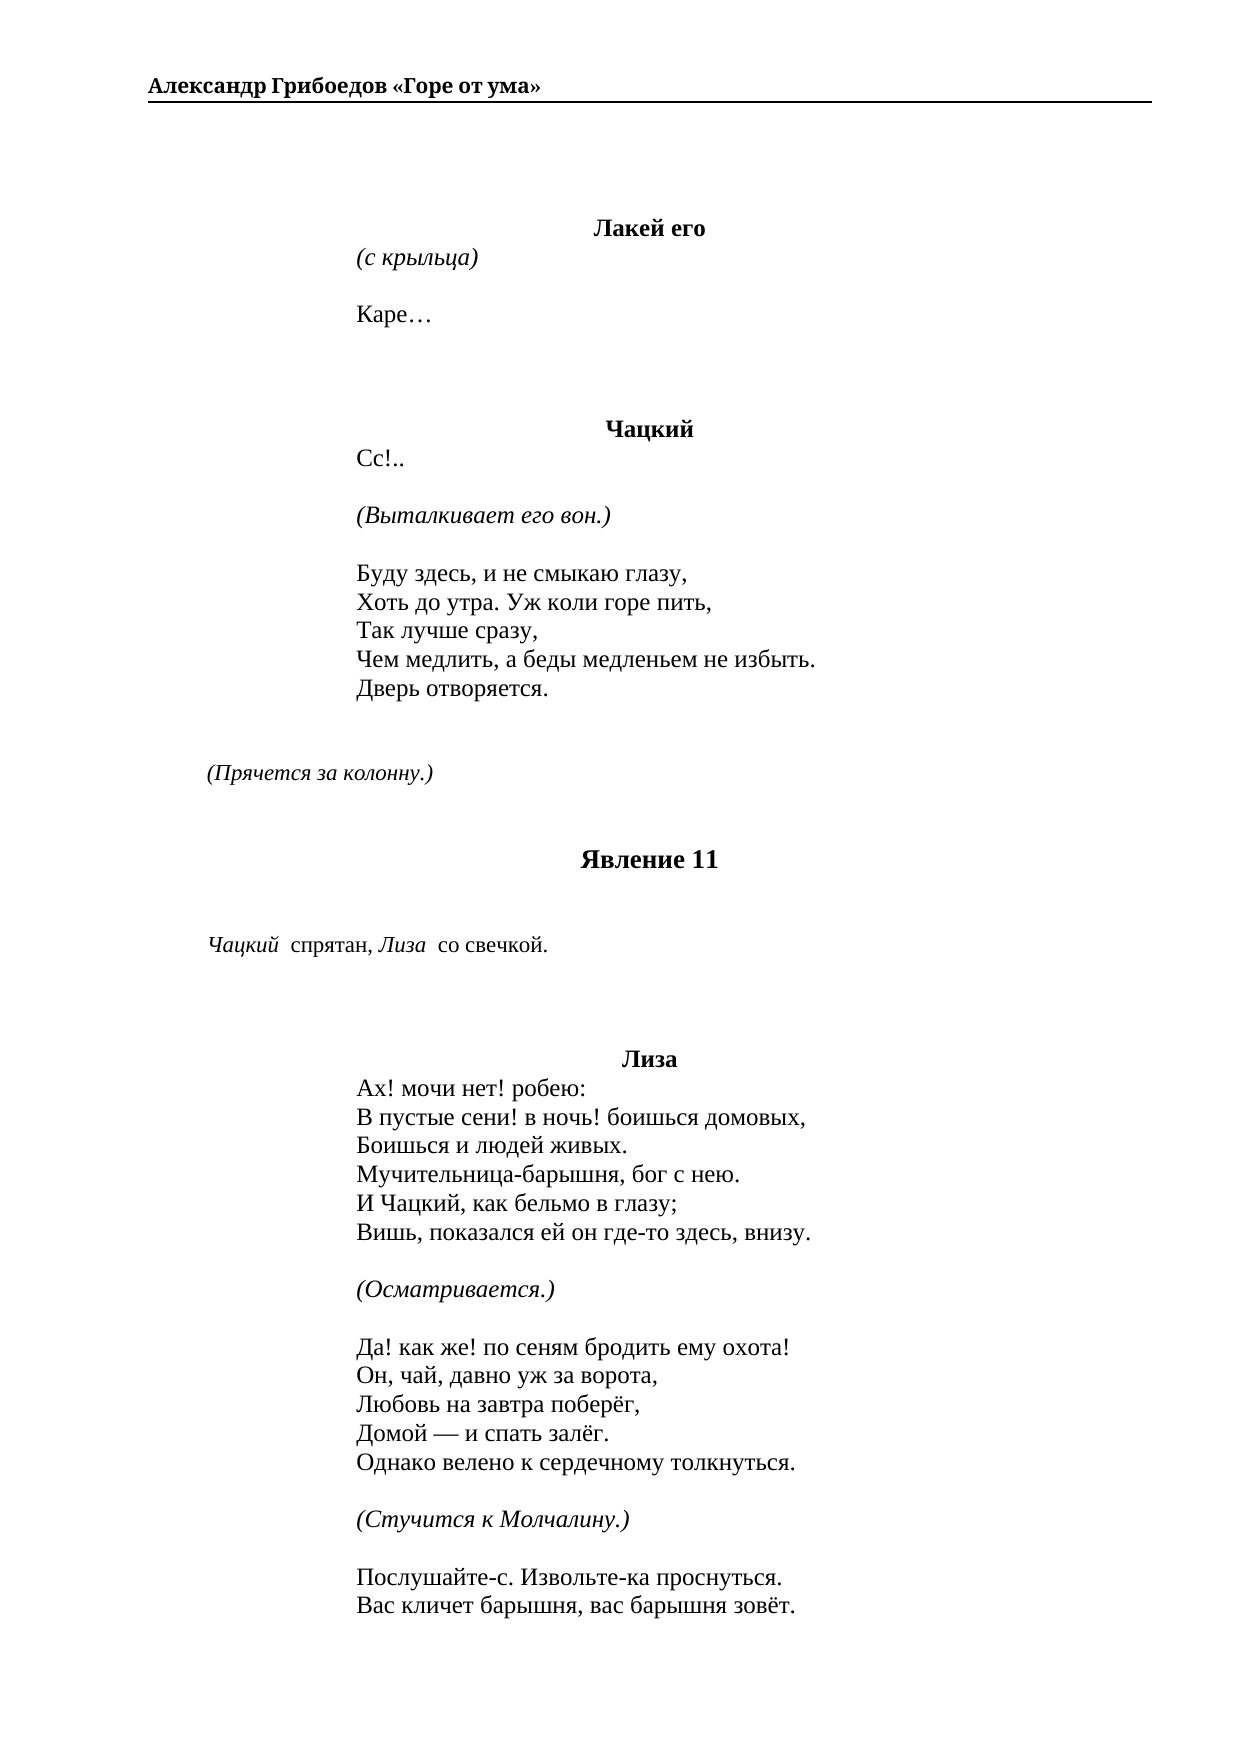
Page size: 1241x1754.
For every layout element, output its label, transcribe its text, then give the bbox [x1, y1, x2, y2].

text Вишь, показался ей он где-то здесь, внизу. [356, 1217, 1089, 1245]
text (Выталкивает его вон.) [356, 500, 1089, 529]
text (с крыльца) [356, 242, 1089, 270]
text Каре… [356, 299, 1089, 328]
text Мучительница-барышня, бог с нею. [356, 1159, 1089, 1188]
text Сс!.. [356, 443, 1089, 472]
subtitle Явление 11 [148, 843, 1152, 874]
text Боишься и людей живых. [356, 1130, 1089, 1159]
text Хоть до утра. Уж коли горе пить, [356, 587, 1089, 615]
text Вас кличет барышня, вас барышня зовёт. [356, 1590, 1089, 1619]
text И Чацкий, как бельмо в глазу; [356, 1188, 1089, 1217]
text Да! как же! по сеням бродить ему охота! [356, 1332, 1089, 1360]
text (Осматривается.) [356, 1274, 1089, 1303]
text Однако велено к сердечному толкнуться. [356, 1447, 1089, 1475]
text Домой — и спать залёг. [356, 1418, 1089, 1447]
text В пустые сени! в ночь! боишься домовых, [356, 1102, 1089, 1130]
subtitle Лакей его [148, 213, 1152, 242]
text Чацкий спрятан, Лиза со свечкой. [148, 932, 1089, 958]
text Так лучше сразу, [356, 615, 1089, 644]
text Чем медлить, а беды медленьем не избыть. [356, 644, 1089, 673]
text Буду здесь, и не смыкаю глазу, [356, 558, 1089, 587]
text Послушайте-с. Извольте-ка проснуться. [356, 1562, 1089, 1590]
text Любовь на завтра поберёг, [356, 1389, 1089, 1418]
text Ах! мочи нет! робею: [356, 1073, 1089, 1102]
text (Прячется за колонну.) [148, 759, 1089, 785]
text Дверь отворяется. [356, 673, 1089, 702]
subtitle Чацкий [148, 414, 1152, 443]
subtitle Лиза [148, 1044, 1152, 1073]
text (Стучится к Молчалину.) [356, 1504, 1089, 1533]
text Он, чай, давно уж за ворота, [356, 1360, 1089, 1389]
